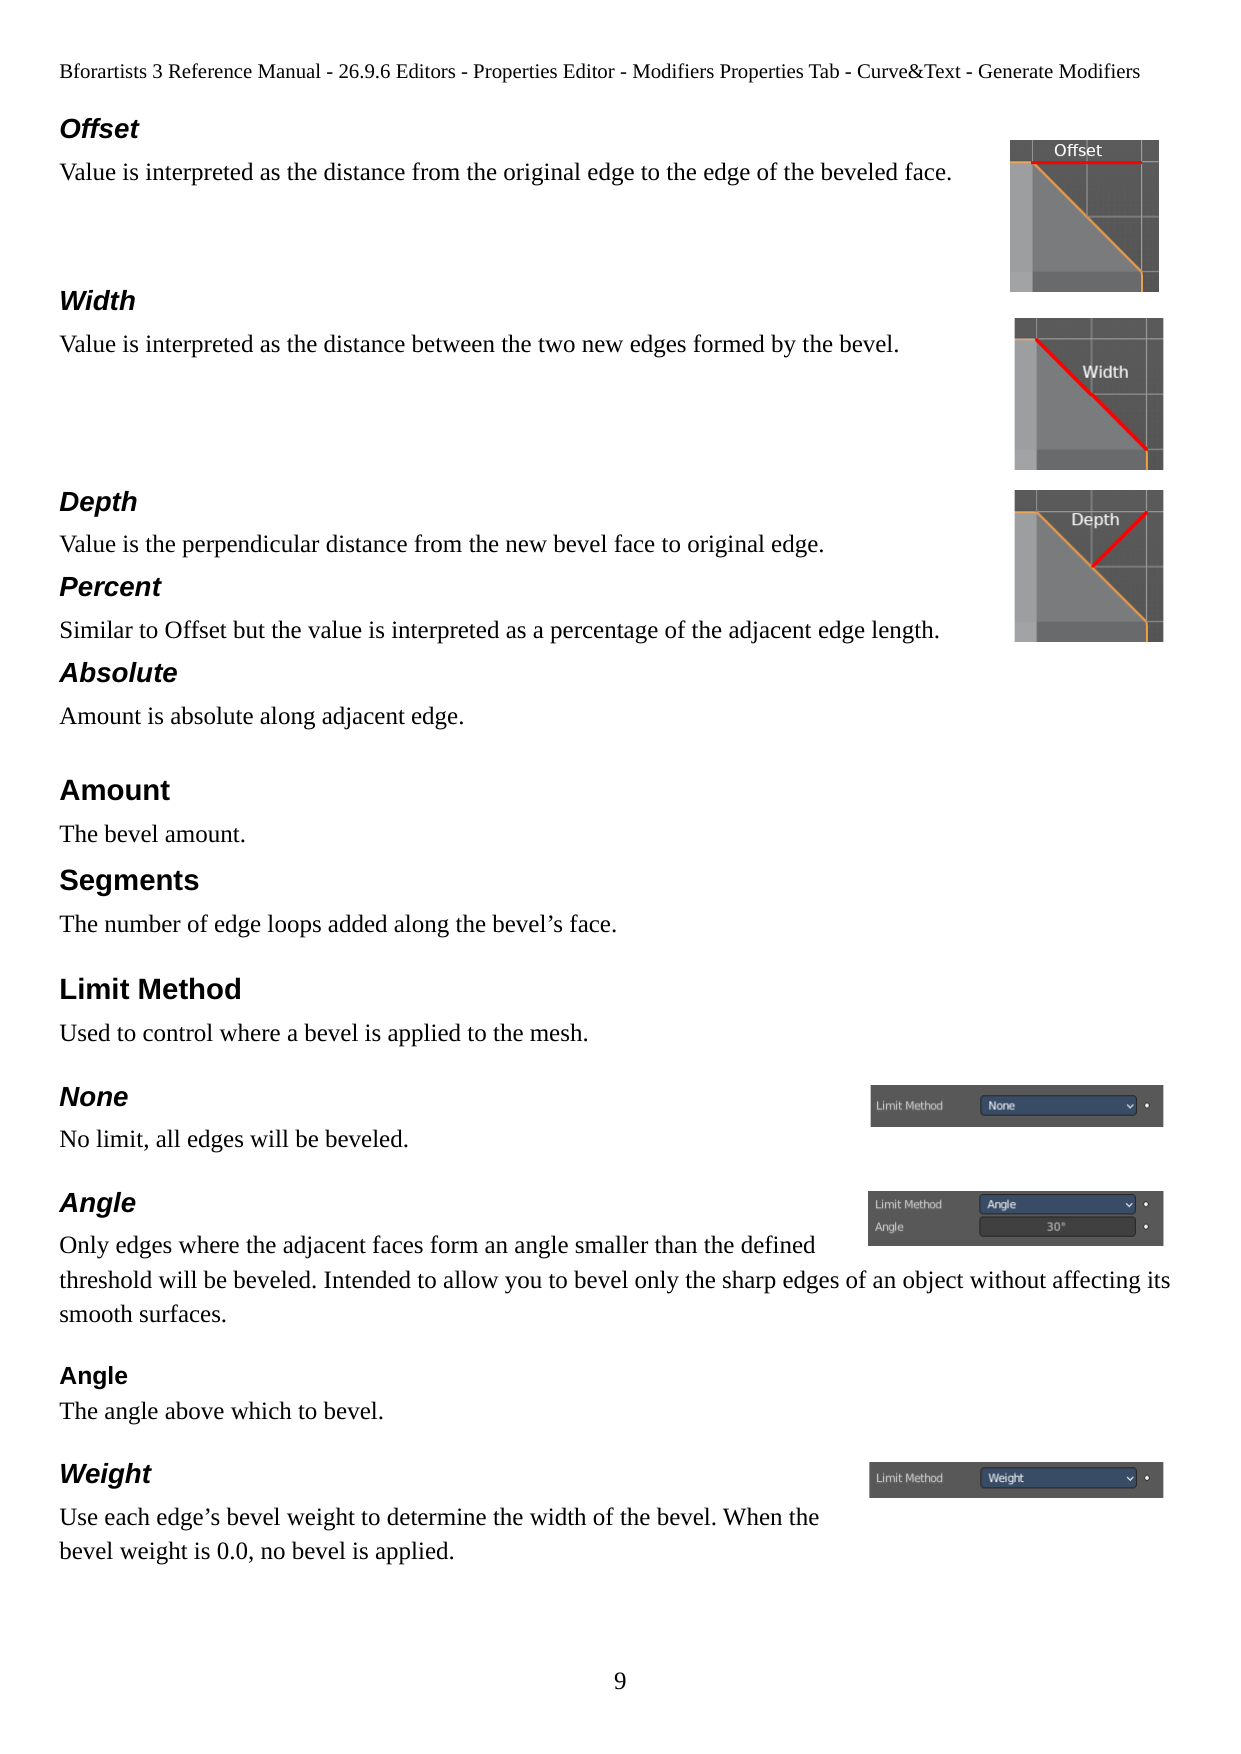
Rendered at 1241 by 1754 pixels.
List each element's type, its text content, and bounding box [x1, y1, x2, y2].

text Only edges where the adjacent faces form an angle smaller than the defined threshold will be beveled. Intended to allow you to bevel only the sharp edges of an object without affecting its smooth surfaces. [59, 1230, 1181, 1328]
text No limit, all edges will be beveled. [59, 1124, 1181, 1153]
text Used to control where a bevel is applied to the mesh. [59, 1018, 1181, 1047]
subtitle Offset [59, 113, 1181, 144]
subtitle Segments [59, 862, 1181, 896]
subtitle Depth [59, 485, 1181, 517]
subtitle [1164, 571, 1181, 603]
text Value is the perpendicular distance from the new bevel face to original edge. [59, 529, 1014, 558]
picture [1014, 490, 1164, 642]
subtitle Absolute [59, 656, 1181, 688]
text Similar to Offset but the value is interpreted as a percentage of the adjacent edge length. [59, 615, 1181, 644]
text Value is interpreted as the distance between the two new edges formed by the bevel. [59, 329, 1014, 358]
subtitle Width [59, 284, 1181, 316]
picture [1010, 140, 1159, 292]
subtitle Weight [59, 1457, 1181, 1489]
text Use each edge’s bevel weight to determine the width of the bevel. When the bevel weight is 0.0, no bevel is applied. [59, 1502, 1181, 1565]
subtitle Limit Method [59, 972, 1181, 1006]
text The angle above which to bevel. [59, 1396, 1181, 1424]
text The bevel amount. [59, 819, 1181, 848]
picture [868, 1191, 1164, 1246]
subtitle Angle [59, 1361, 1181, 1389]
subtitle None [59, 1080, 1181, 1112]
text The number of edge loops added along the bevel’s face. [59, 909, 1181, 937]
text Amount is absolute along adjacent edge. [59, 701, 1181, 729]
picture [870, 1085, 1164, 1127]
picture [869, 1462, 1164, 1498]
subtitle Angle [59, 1186, 1181, 1218]
subtitle Amount [59, 773, 1181, 807]
subtitle Percent [59, 571, 1014, 603]
text Value is interpreted as the distance from the original edge to the edge of the beveled face. [59, 157, 1010, 186]
picture [1014, 318, 1164, 470]
